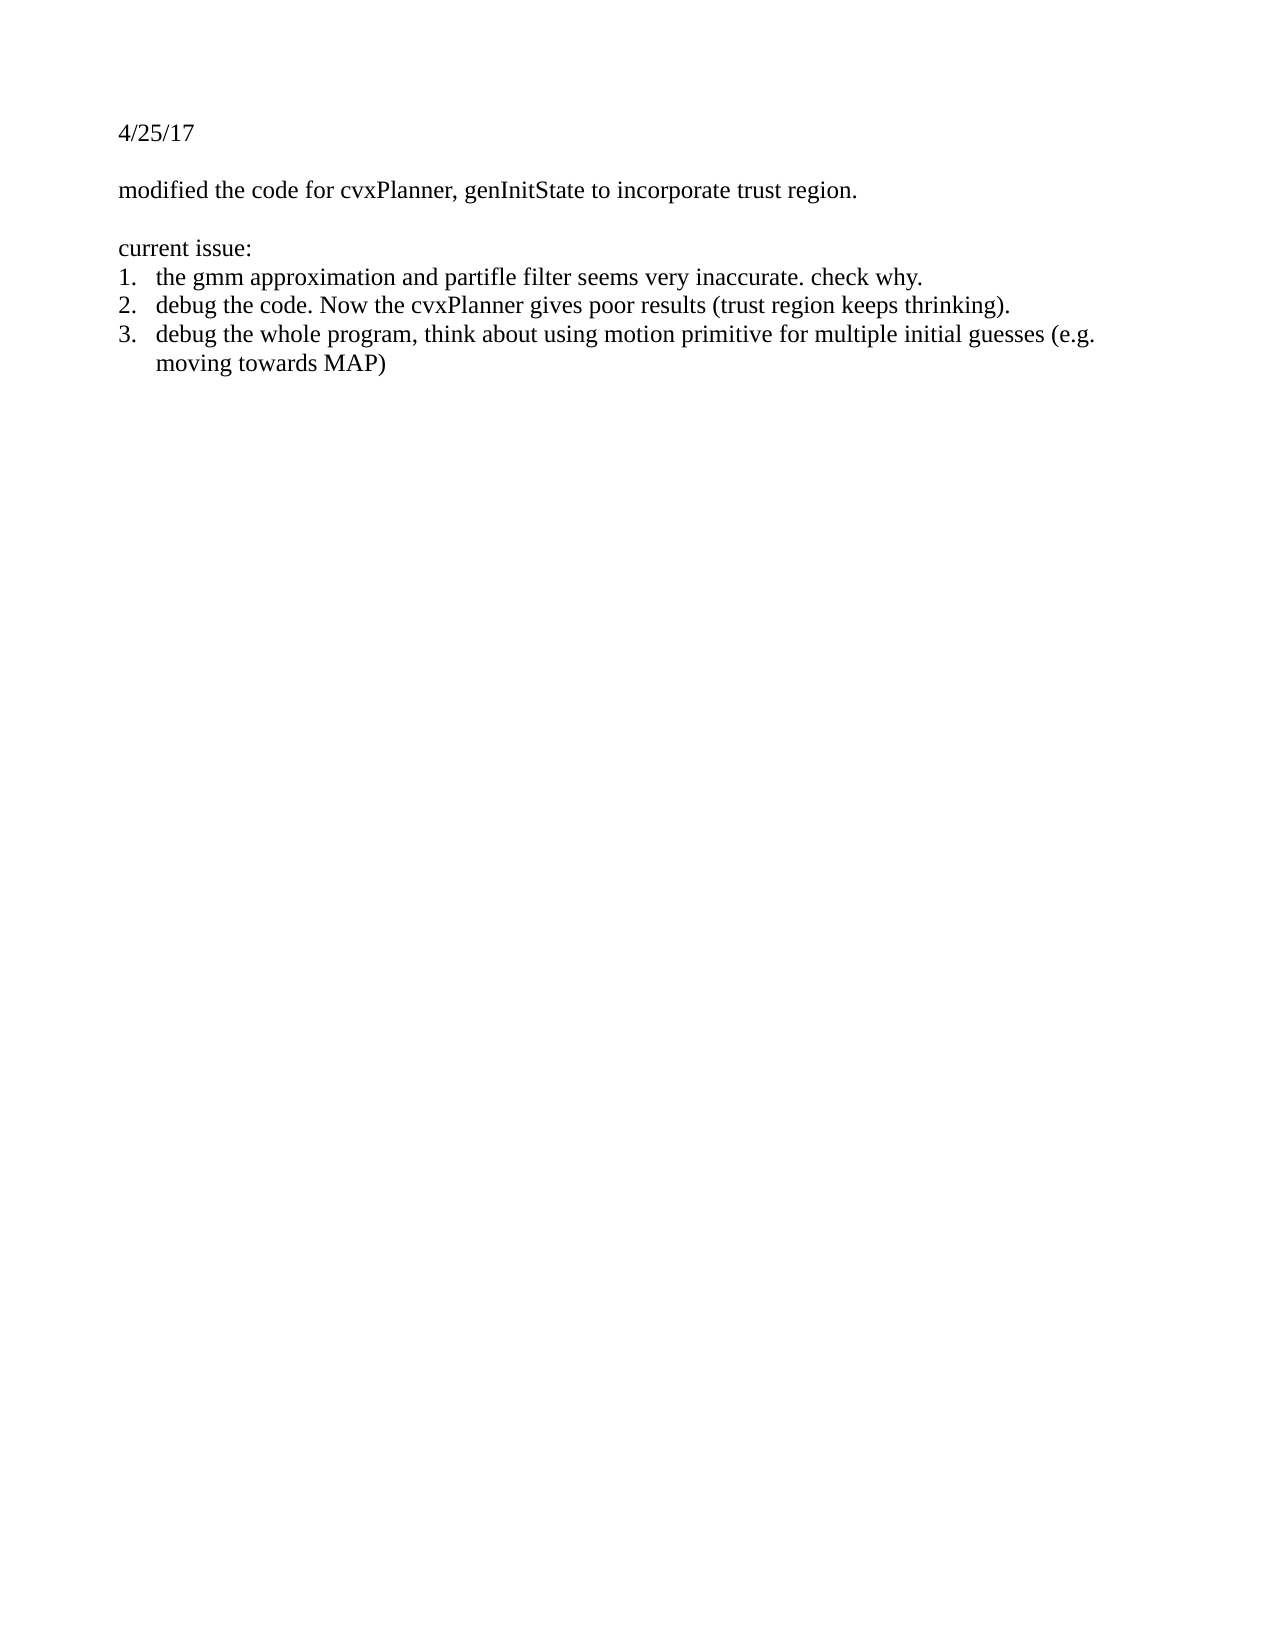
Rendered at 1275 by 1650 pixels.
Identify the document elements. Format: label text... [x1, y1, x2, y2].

text modified the code for cvxPlanner, genInitState to incorporate trust region. [118, 176, 1157, 204]
list debug the code. Now the cvxPlanner gives poor results (trust region keeps thrinking). [118, 291, 1157, 319]
list debug the whole program, think about using motion primitive for multiple initial guesses (e.g. moving towards MAP) [118, 319, 1157, 377]
text current issue: [118, 233, 1157, 262]
text 4/25/17 [118, 118, 1157, 147]
list the gmm approximation and partifle filter seems very inaccurate. check why. [118, 262, 1157, 291]
